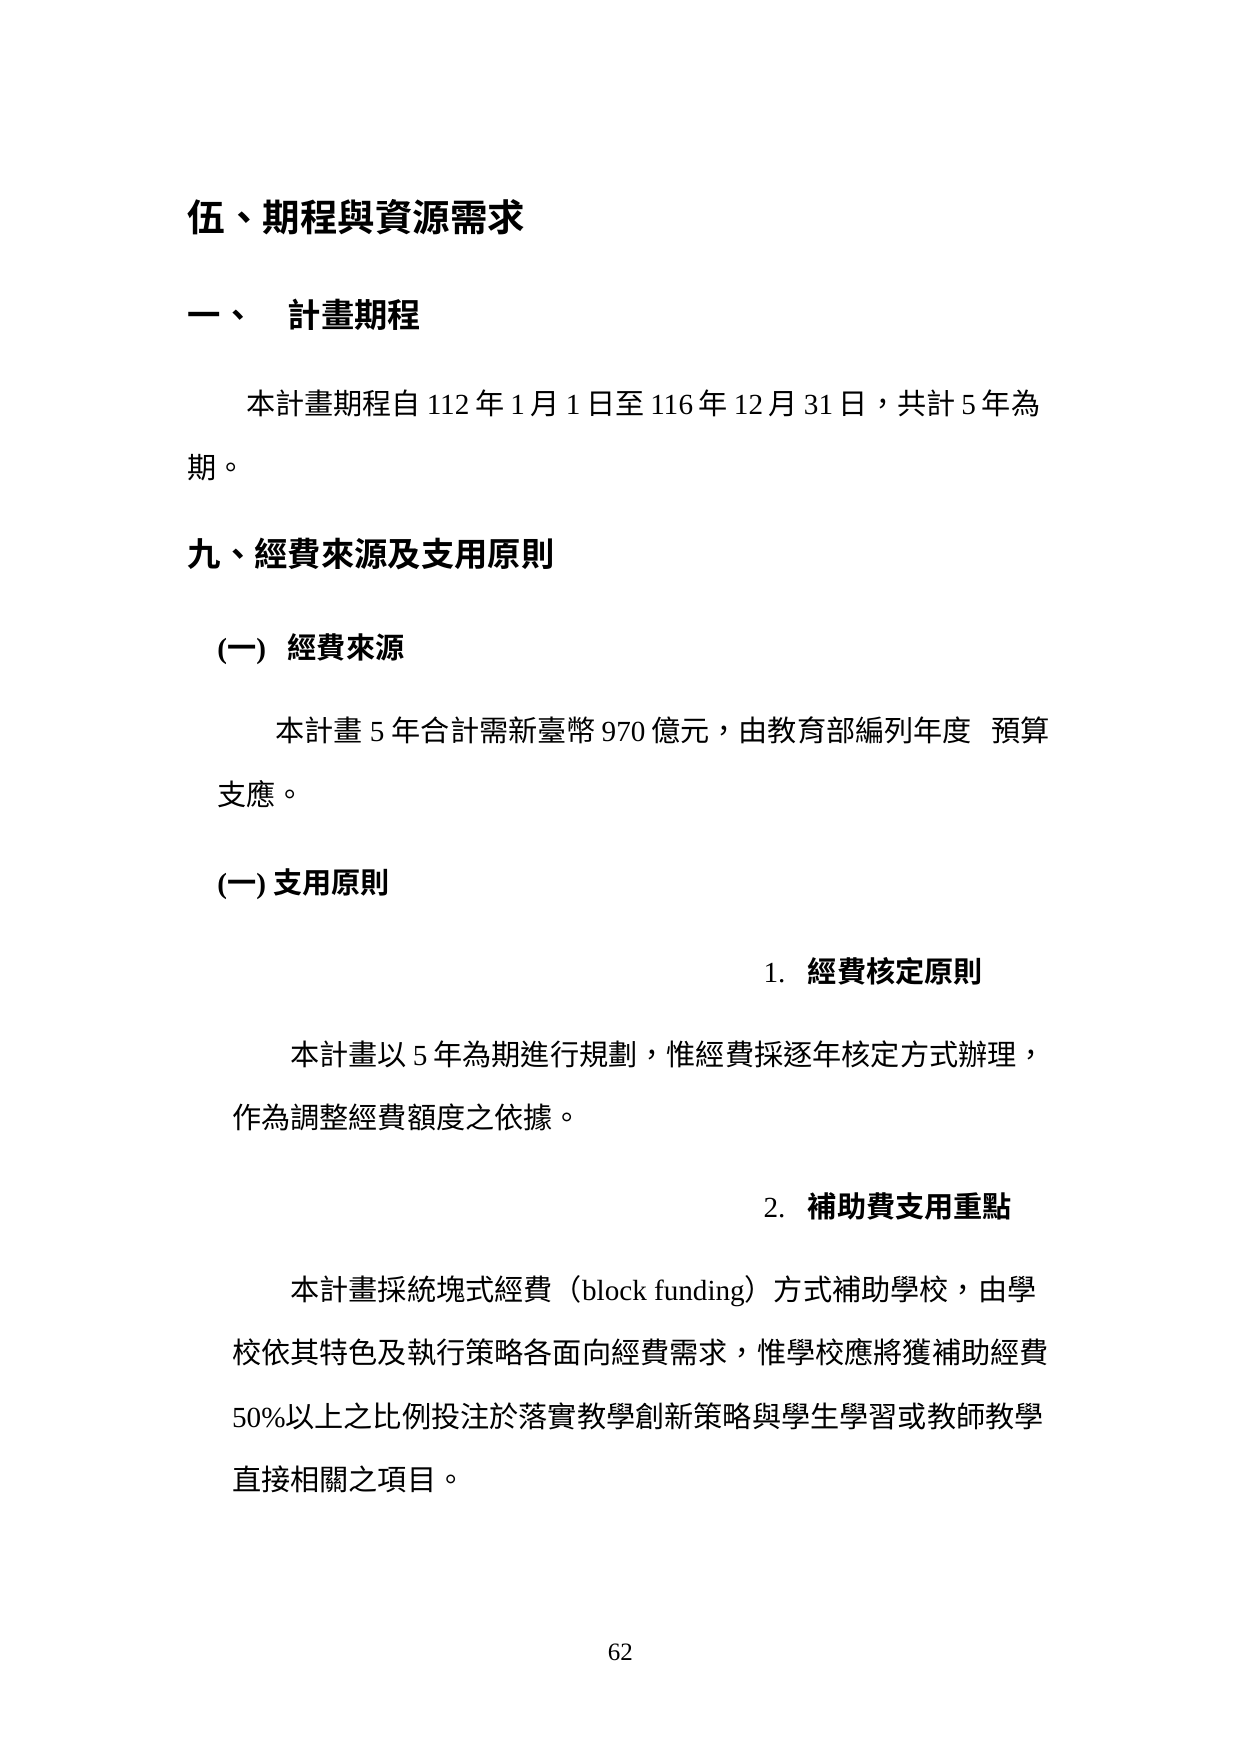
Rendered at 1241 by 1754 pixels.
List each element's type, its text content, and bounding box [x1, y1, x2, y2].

text 本計畫 5 年合計需新臺幣970億元，由教育部編列年度 預算支應。 [217, 708, 1053, 814]
subtitle 補助費支用重點 [763, 1183, 1053, 1226]
text 本計畫採統塊式經費（block funding）方式補助學校，由學校依其特色及執行策略各面向經費需求，惟學校應將獲補助經費50%以上之比例投注於落實教學創新策略與學生學習或教師教學直接相關之項目。 [232, 1267, 1053, 1499]
subtitle 經費來源 [217, 625, 1053, 667]
subtitle 經費核定原則 [763, 948, 1053, 991]
subtitle 支用原則 [217, 860, 1053, 902]
subtitle 經費來源及支用原則 [187, 527, 1053, 576]
subtitle 期程與資源需求 [187, 188, 1053, 242]
text 本計畫以5年為期進行規劃，惟經費採逐年核定方式辦理，作為調整經費額度之依據。 [232, 1032, 1053, 1137]
subtitle 計畫期程 [187, 289, 1053, 337]
text 本計畫期程自112年1月1日至116年12月31日，共計5年為期。 [187, 381, 1053, 487]
